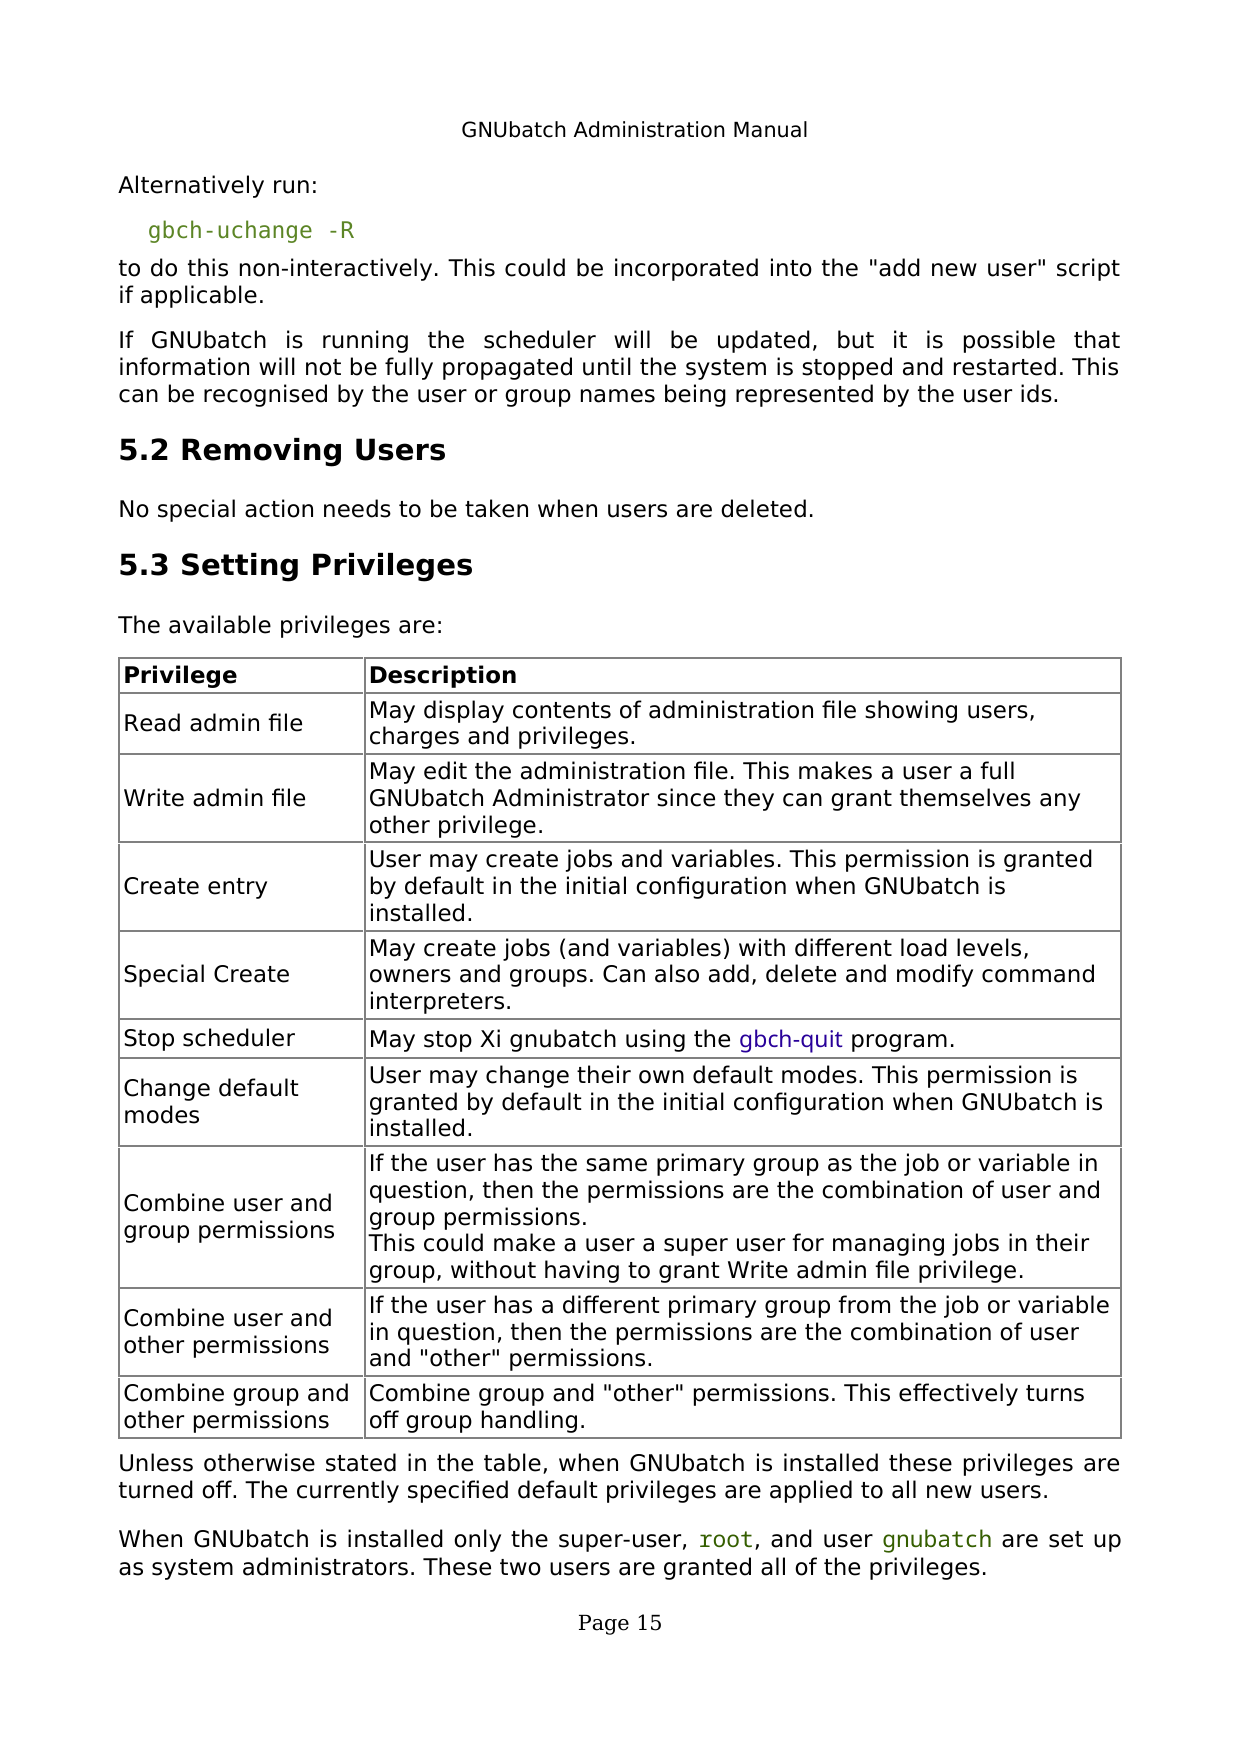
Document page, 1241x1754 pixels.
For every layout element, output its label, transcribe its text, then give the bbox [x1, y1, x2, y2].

table_cell May display contents of administration file showing users, charges and privileges. [366, 694, 1120, 753]
text When GNUbatch is installed only the super-user, root, and user gnubatch are set up as system administrators. These two users are granted all of the privileges. [118, 1522, 1122, 1581]
table_cell Change default modes [120, 1059, 363, 1145]
text If GNUbatch is running the scheduler will be updated, but it is possible that information will not be fully propagated until the system is stopped and restarted. This can be recognised by the user or group names being represented by the user ids. [118, 327, 1122, 408]
text Alternatively run: [118, 172, 1122, 199]
table_cell Read admin file [120, 694, 363, 753]
table_cell May edit the administration file. This makes a user a full GNUbatch Administrator since they can grant themselves any other privilege. [366, 755, 1120, 841]
text gbch-uchange -R [148, 217, 1122, 244]
table_cell If the user has a different primary group from the job or variable in question, then the permissions are the combination of user and "other" permissions. [366, 1289, 1120, 1375]
text No special action needs to be taken when users are deleted. [118, 496, 1122, 523]
subtitle Setting Privileges [118, 548, 1122, 582]
table_cell May create jobs (and variables) with different load levels, owners and groups. Can also add, delete and modify command interpreters. [366, 932, 1120, 1018]
subtitle Removing Users [118, 433, 1122, 467]
text The available privileges are: [118, 612, 1122, 639]
table_cell Combine group and "other" permissions. This effectively turns off group handling. [366, 1378, 1120, 1437]
table_cell Combine user and other permissions [120, 1289, 363, 1375]
text to do this non-interactively. This could be incorporated into the "add new user" script if applicable. [118, 256, 1122, 309]
table_cell Write admin file [120, 755, 363, 841]
table_cell Combine user and group permissions [120, 1148, 363, 1287]
table_cell Combine group and other permissions [120, 1378, 363, 1437]
table_cell User may change their own default modes. This permission is granted by default in the initial configuration when GNUbatch is installed. [366, 1059, 1120, 1145]
table_header Privilege [120, 659, 363, 692]
text Unless otherwise stated in the table, when GNUbatch is installed these privileges are turned off. The currently specified default privileges are applied to all new users. [118, 1451, 1122, 1504]
table_cell User may create jobs and variables. This permission is granted by default in the initial configuration when GNUbatch is installed. [366, 844, 1120, 930]
table_header Description [366, 659, 1120, 692]
table_cell If the user has the same primary group as the job or variable in question, then the permissions are the combination of user and group permissions. This could make a user a super user for managing jobs in their group, without having to grant Write admin file privilege. [366, 1148, 1120, 1287]
table_cell Stop scheduler [120, 1020, 363, 1057]
table_cell Special Create [120, 932, 363, 1018]
table_cell Create entry [120, 844, 363, 930]
table_cell May stop Xi gnubatch using the gbch-quit program. [366, 1020, 1120, 1057]
